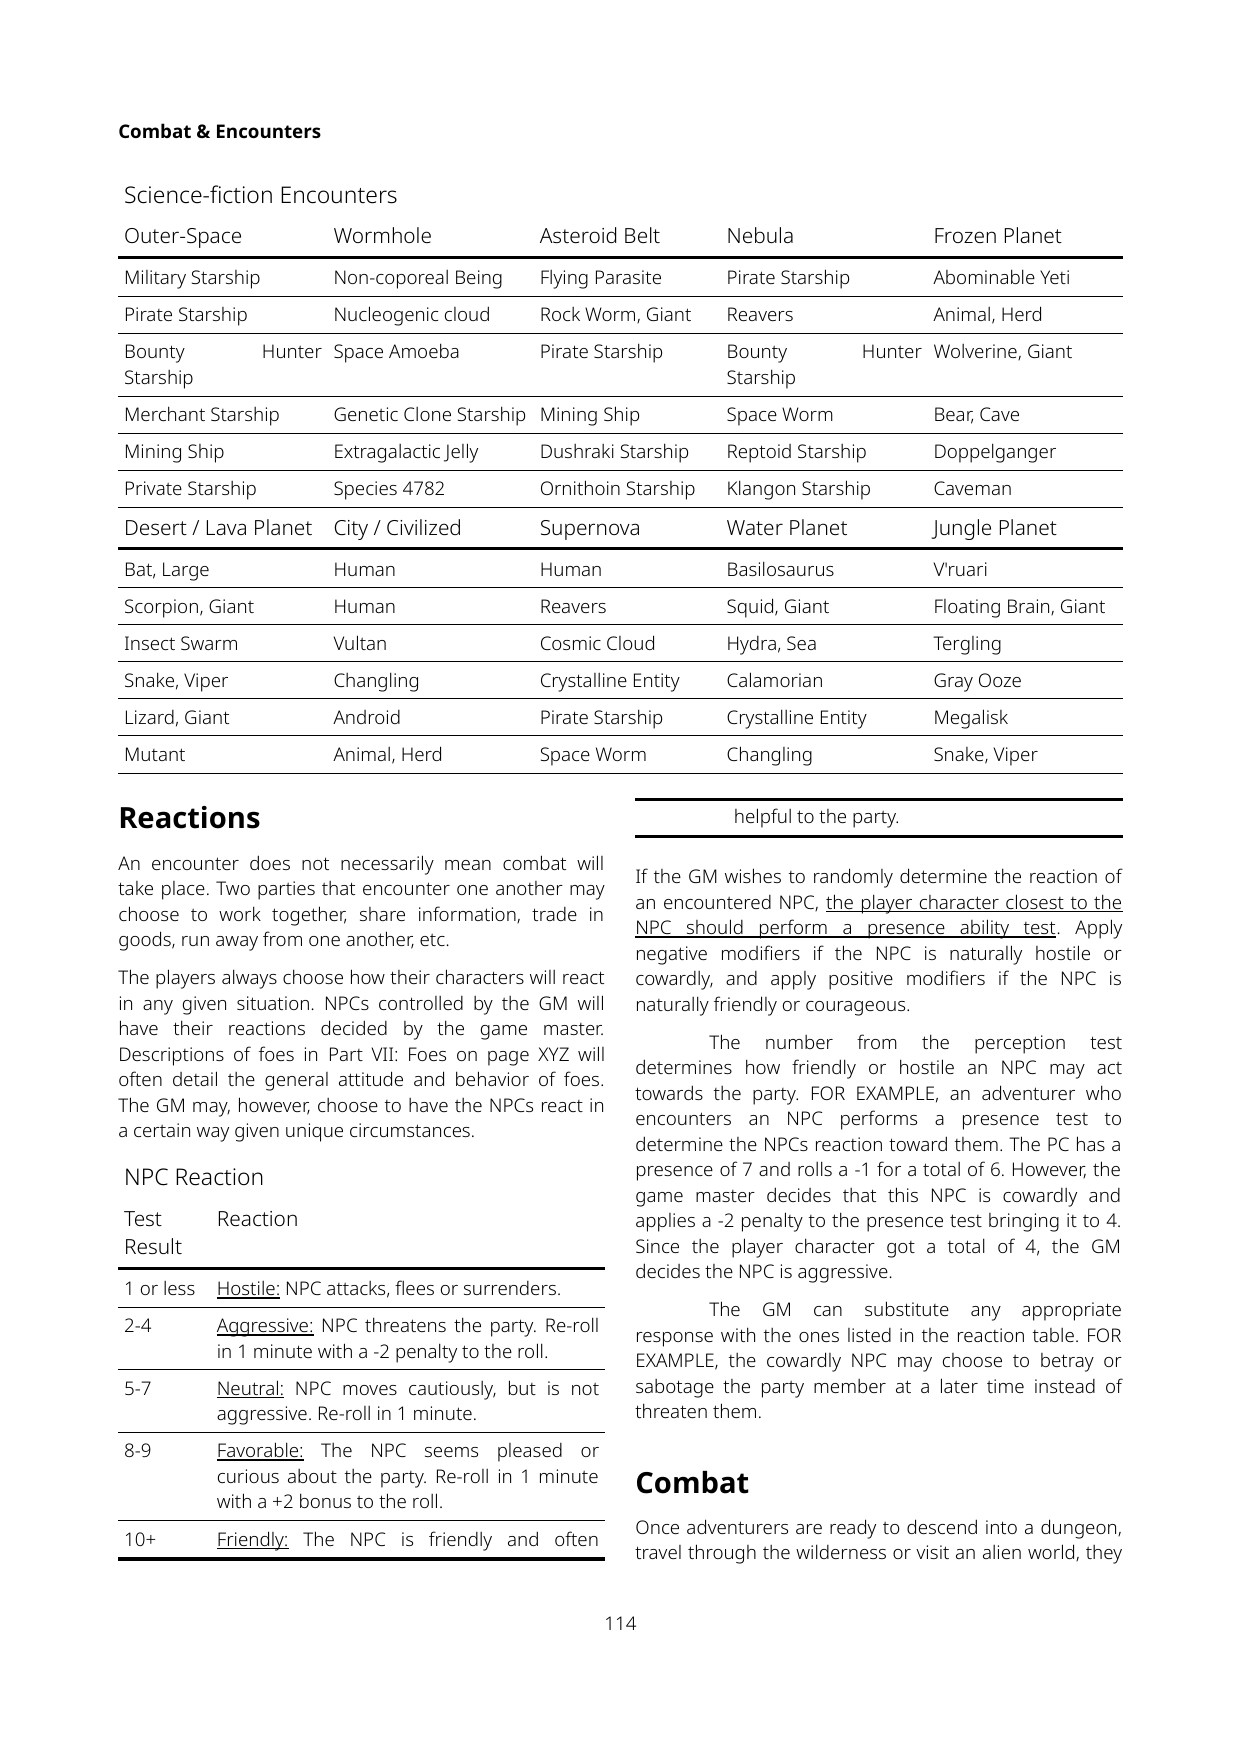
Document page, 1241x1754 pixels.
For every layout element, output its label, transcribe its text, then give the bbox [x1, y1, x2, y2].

table_cell Klangon Starship [721, 471, 927, 507]
table_cell Cosmic Cloud [534, 625, 721, 661]
text An encounter does not necessarily mean combat will take place. Two parties that encounter one another may choose to work together, share information, trade in goods, run away from one another, etc. [118, 850, 605, 952]
table_cell Calamorian [721, 662, 927, 698]
table_cell Reavers [534, 588, 721, 624]
table_cell Crystalline Entity [534, 662, 721, 698]
table_cell Pirate Starship [118, 297, 327, 333]
table_header NPC Reaction [118, 1156, 605, 1198]
table_cell Pirate Starship [534, 699, 721, 735]
table_cell Human [534, 550, 721, 587]
table_cell Megalisk [928, 699, 1123, 735]
table_cell Favorable: The NPC seems pleased or curious about the party. Re-roll in 1 minute with a +2 bonus to the roll. [211, 1433, 605, 1520]
text The number from the perception test determines how friendly or hostile an NPC may act towards the party. FOR EXAMPLE, an adventurer who encounters an NPC performs a presence test to determine the NPCs reaction toward them. The PC has a presence of 7 and rolls a -1 for a total of 6. However, the game master decides that this NPC is cowardly and applies a -2 penalty to the presence test bringing it to 4. Since the player character got a total of 4, the GM decides the NPC is aggressive. [635, 1029, 1122, 1284]
table_cell Desert / Lava Planet [118, 508, 327, 547]
table_cell Space Worm [534, 736, 721, 772]
table_cell 2-4 [118, 1308, 211, 1369]
table_cell Changling [721, 736, 927, 772]
table_cell Hydra, Sea [721, 625, 927, 661]
table_cell Pirate Starship [721, 259, 927, 296]
text The GM can substitute any appropriate response with the ones listed in the reaction table. FOR EXAMPLE, the cowardly NPC may choose to betray or sabotage the party member at a later time instead of threaten them. [635, 1297, 1122, 1424]
table_cell Lizard, Giant [118, 699, 327, 735]
table_cell Non-coporeal Being [328, 259, 534, 296]
table_cell Frozen Planet [928, 216, 1123, 256]
table_cell Hostile: NPC attacks, flees or surrenders. [211, 1270, 605, 1307]
table_cell Asteroid Belt [534, 216, 721, 256]
table_cell Supernova [534, 508, 721, 547]
table_cell Extragalactic Jelly [328, 434, 534, 470]
table_cell Merchant Starship [118, 397, 327, 433]
table_cell Military Starship [118, 259, 327, 296]
table_cell City / Civilized [328, 508, 534, 547]
table_cell Nucleogenic cloud [328, 297, 534, 333]
table_cell Human [328, 588, 534, 624]
table_cell Ornithoin Starship [534, 471, 721, 507]
table_cell 10+ [118, 1521, 211, 1557]
table_cell Doppelganger [928, 434, 1123, 470]
table_cell Animal, Herd [328, 736, 534, 772]
table_cell Human [328, 550, 534, 587]
table_cell 1 or less [118, 1270, 211, 1307]
table_cell Reaction [211, 1198, 605, 1267]
table_cell Scorpion, Giant [118, 588, 327, 624]
table_cell Species 4782 [328, 471, 534, 507]
table_cell Jungle Planet [928, 508, 1123, 547]
table_cell Snake, Viper [928, 736, 1123, 772]
table_cell Water Planet [721, 508, 927, 547]
table_cell Neutral: NPC moves cautiously, but is not aggressive. Re-roll in 1 minute. [211, 1370, 605, 1432]
table_cell Nebula [721, 216, 927, 256]
table_cell Mining Ship [534, 397, 721, 433]
text If the GM wishes to randomly determine the reaction of an encountered NPC, the player character closest to the NPC should perform a presence ability test. Apply negative modifiers if the NPC is naturally hostile or cowardly, and apply positive modifiers if the NPC is naturally friendly or courageous. [635, 838, 1122, 1017]
table_cell Bear, Cave [928, 397, 1123, 433]
table_cell Private Starship [118, 471, 327, 507]
table_cell Tergling [928, 625, 1123, 661]
table_cell Dushraki Starship [534, 434, 721, 470]
table_cell Basilosaurus [721, 550, 927, 587]
table_cell Aggressive: NPC threatens the party. Re-roll in 1 minute with a -2 penalty to the roll. [211, 1308, 605, 1369]
table_cell Android [328, 699, 534, 735]
text The players always choose how their characters will react in any given situation. NPCs controlled by the GM will have their reactions decided by the game master. Descriptions of foes in Part VII: Foes on page XYZ will often detail the general attitude and behavior of foes. The GM may, however, choose to have the NPCs react in a certain way given unique circumstances. [118, 964, 605, 1143]
text Once adventurers are ready to descend into a dungeon, travel through the wilderness or visit an alien world, they [635, 1514, 1122, 1565]
table_cell Animal, Herd [928, 297, 1123, 333]
table_cell Space Worm [721, 397, 927, 433]
table_cell Reptoid Starship [721, 434, 927, 470]
subtitle Reactions [118, 798, 605, 837]
table_cell Mining Ship [118, 434, 327, 470]
table_cell 5-7 [118, 1370, 211, 1432]
table_cell [635, 801, 728, 835]
table_cell Outer-Space [118, 216, 327, 256]
table_cell Wormhole [328, 216, 534, 256]
table_cell Flying Parasite [534, 259, 721, 296]
table_cell Test Result [118, 1198, 211, 1267]
table_cell Insect Swarm [118, 625, 327, 661]
table_cell Bounty Hunter Starship [118, 334, 327, 396]
table_cell Vultan [328, 625, 534, 661]
table_cell Abominable Yeti [928, 259, 1123, 296]
table_cell Space Amoeba [328, 334, 534, 396]
table_cell Bat, Large [118, 550, 327, 587]
table_cell Floating Brain, Giant [928, 588, 1123, 624]
table_cell Pirate Starship [534, 334, 721, 396]
table_cell Squid, Giant [721, 588, 927, 624]
table_cell Crystalline Entity [721, 699, 927, 735]
table_cell helpful to the party. [728, 801, 1122, 835]
table_cell Caveman [928, 471, 1123, 507]
table_cell Reavers [721, 297, 927, 333]
table_cell Gray Ooze [928, 662, 1123, 698]
table_cell Friendly: The NPC is friendly and often [211, 1521, 605, 1557]
table_cell Bounty Hunter Starship [721, 334, 927, 396]
table_cell Changling [328, 662, 534, 698]
table_cell Snake, Viper [118, 662, 327, 698]
table_header Science-fiction Encounters [118, 173, 1123, 216]
table_cell V'ruari [928, 550, 1123, 587]
subtitle Combat [635, 1462, 1122, 1502]
table_cell 8-9 [118, 1433, 211, 1520]
table_cell Mutant [118, 736, 327, 772]
table_cell Genetic Clone Starship [328, 397, 534, 433]
table_cell Rock Worm, Giant [534, 297, 721, 333]
table_cell Wolverine, Giant [928, 334, 1123, 396]
